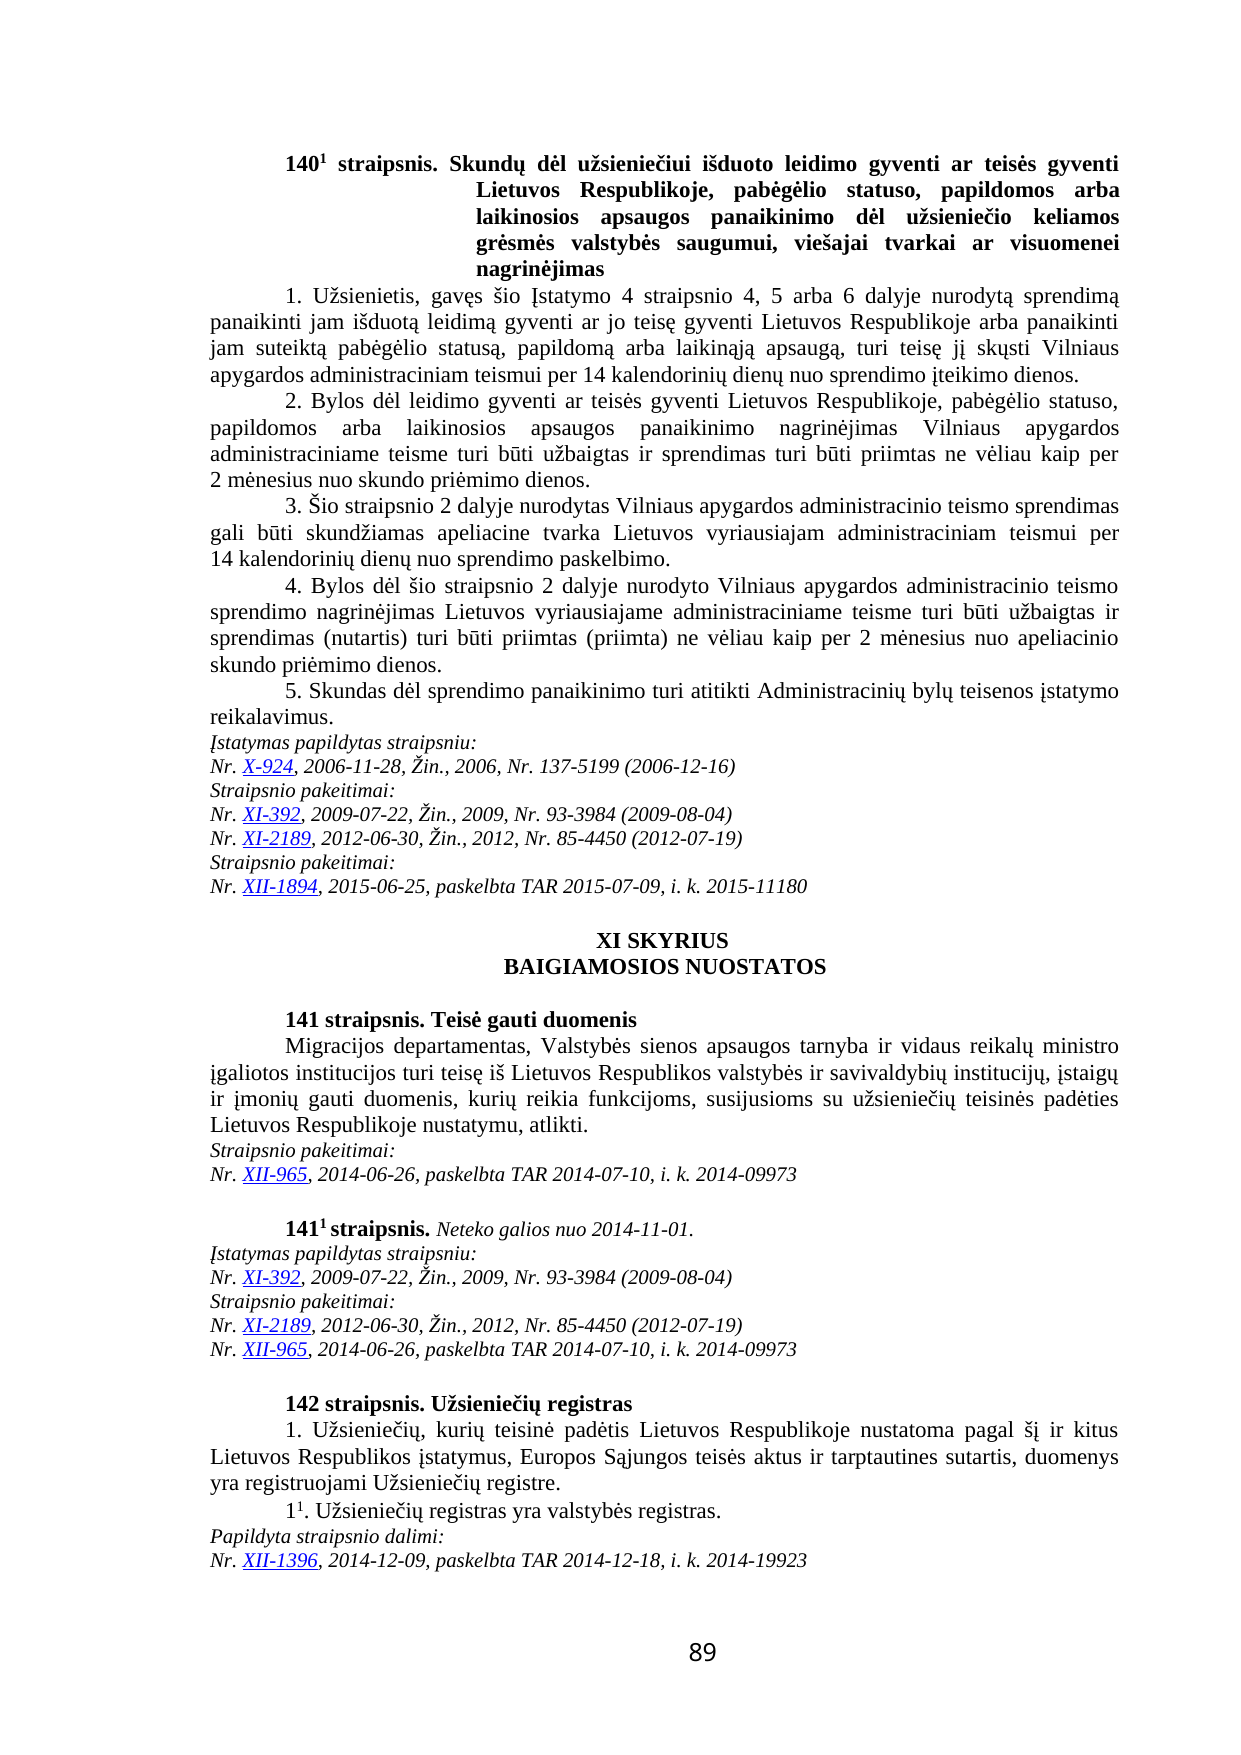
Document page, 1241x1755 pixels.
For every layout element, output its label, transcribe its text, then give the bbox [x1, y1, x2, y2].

text Nr. XI-2189, 2012-06-30, Žin., 2012, Nr. 85-4450 (2012-07-19) [210, 826, 1120, 850]
text 4. Bylos dėl šio straipsnio 2 dalyje nurodyto Vilniaus apygardos administracinio teismo sprendimo nagrinėjimas Lietuvos vyriausiajame administraciniame teisme turi būti užbaigtas ir sprendimas (nutartis) turi būti priimtas (priimta) ne vėliau kaip per 2 mėnesius nuo apeliacinio skundo priėmimo dienos. [210, 572, 1120, 677]
text 2. Bylos dėl leidimo gyventi ar teisės gyventi Lietuvos Respublikoje, pabėgėlio statuso, papildomos arba laikinosios apsaugos panaikinimo nagrinėjimas Vilniaus apygardos administraciniame teisme turi būti užbaigtas ir sprendimas turi būti priimtas ne vėliau kaip per 2 mėnesius nuo skundo priėmimo dienos. [210, 387, 1120, 493]
text Straipsnio pakeitimai: [210, 850, 1120, 874]
text 11. Užsieniečių registras yra valstybės registras. [210, 1496, 1120, 1524]
text Įstatymas papildytas straipsniu: [210, 730, 1120, 754]
text Migracijos departamentas, Valstybės sienos apsaugos tarnyba ir vidaus reikalų ministro įgaliotos institucijos turi teisę iš Lietuvos Respublikos valstybės ir savivaldybių institucijų, įstaigų ir įmonių gauti duomenis, kurių reikia funkcijoms, susijusioms su užsieniečių teisinės padėties Lietuvos Respublikoje nustatymu, atlikti. [210, 1032, 1120, 1138]
text 3. Šio straipsnio 2 dalyje nurodytas Vilniaus apygardos administracinio teismo sprendimas gali būti skundžiamas apeliacine tvarka Lietuvos vyriausiajam administraciniam teismui per 14 kalendorinių dienų nuo sprendimo paskelbimo. [210, 493, 1120, 572]
text 5. Skundas dėl sprendimo panaikinimo turi atitikti Administracinių bylų teisenos įstatymo reikalavimus. [210, 677, 1120, 730]
text Nr. X-924, 2006-11-28, Žin., 2006, Nr. 137-5199 (2006-12-16) [210, 754, 1120, 778]
text Nr. XII-965, 2014-06-26, paskelbta TAR 2014-07-10, i. k. 2014-09973 [210, 1162, 1120, 1186]
subtitle 142 straipsnis. Užsieniečių registras [210, 1390, 1120, 1416]
text Straipsnio pakeitimai: [210, 1138, 1120, 1162]
text 1. Užsienietis, gavęs šio Įstatymo 4 straipsnio 4, 5 arba 6 dalyje nurodytą sprendimą panaikinti jam išduotą leidimą gyventi ar jo teisę gyventi Lietuvos Respublikoje arba panaikinti jam suteiktą pabėgėlio statusą, papildomą arba laikinąją apsaugą, turi teisę jį skųsti Vilniaus apygardos administraciniam teismui per 14 kalendorinių dienų nuo sprendimo įteikimo dienos. [210, 282, 1120, 387]
text 1411 straipsnis. Neteko galios nuo 2014-11-01. [210, 1215, 1120, 1241]
text XI SKYRIUS [210, 927, 1120, 953]
text Nr. XI-392, 2009-07-22, Žin., 2009, Nr. 93-3984 (2009-08-04) [210, 802, 1120, 826]
text Įstatymas papildytas straipsniu: [210, 1241, 1120, 1265]
text Straipsnio pakeitimai: [210, 1289, 1120, 1313]
subtitle 141 straipsnis. Teisė gauti duomenis [210, 1006, 1120, 1032]
text Nr. XI-2189, 2012-06-30, Žin., 2012, Nr. 85-4450 (2012-07-19) [210, 1313, 1120, 1337]
text BAIGIAMOSIOS NUOSTATOS [210, 953, 1120, 980]
text Nr. XII-965, 2014-06-26, paskelbta TAR 2014-07-10, i. k. 2014-09973 [210, 1337, 1120, 1361]
text 1. Užsieniečių, kurių teisinė padėtis Lietuvos Respublikoje nustatoma pagal šį ir kitus Lietuvos Respublikos įstatymus, Europos Sąjungos teisės aktus ir tarptautines sutartis, duomenys yra registruojami Užsieniečių registre. [210, 1416, 1120, 1496]
text Nr. XII-1894, 2015-06-25, paskelbta TAR 2015-07-09, i. k. 2015-11180 [210, 874, 1120, 898]
text 1401 straipsnis. Skundų dėl užsieniečiui išduoto leidimo gyventi ar teisės gyventi Lietuvos Respublikoje, pabėgėlio statuso, papildomos arba laikinosios apsaugos panaikinimo dėl užsieniečio keliamos grėsmės valstybės saugumui, viešajai tvarkai ar visuomenei nagrinėjimas [285, 150, 1120, 282]
text Nr. XI-392, 2009-07-22, Žin., 2009, Nr. 93-3984 (2009-08-04) [210, 1265, 1120, 1289]
text Nr. XII-1396, 2014-12-09, paskelbta TAR 2014-12-18, i. k. 2014-19923 [210, 1548, 1120, 1572]
text Papildyta straipsnio dalimi: [210, 1524, 1120, 1548]
text Straipsnio pakeitimai: [210, 778, 1120, 802]
